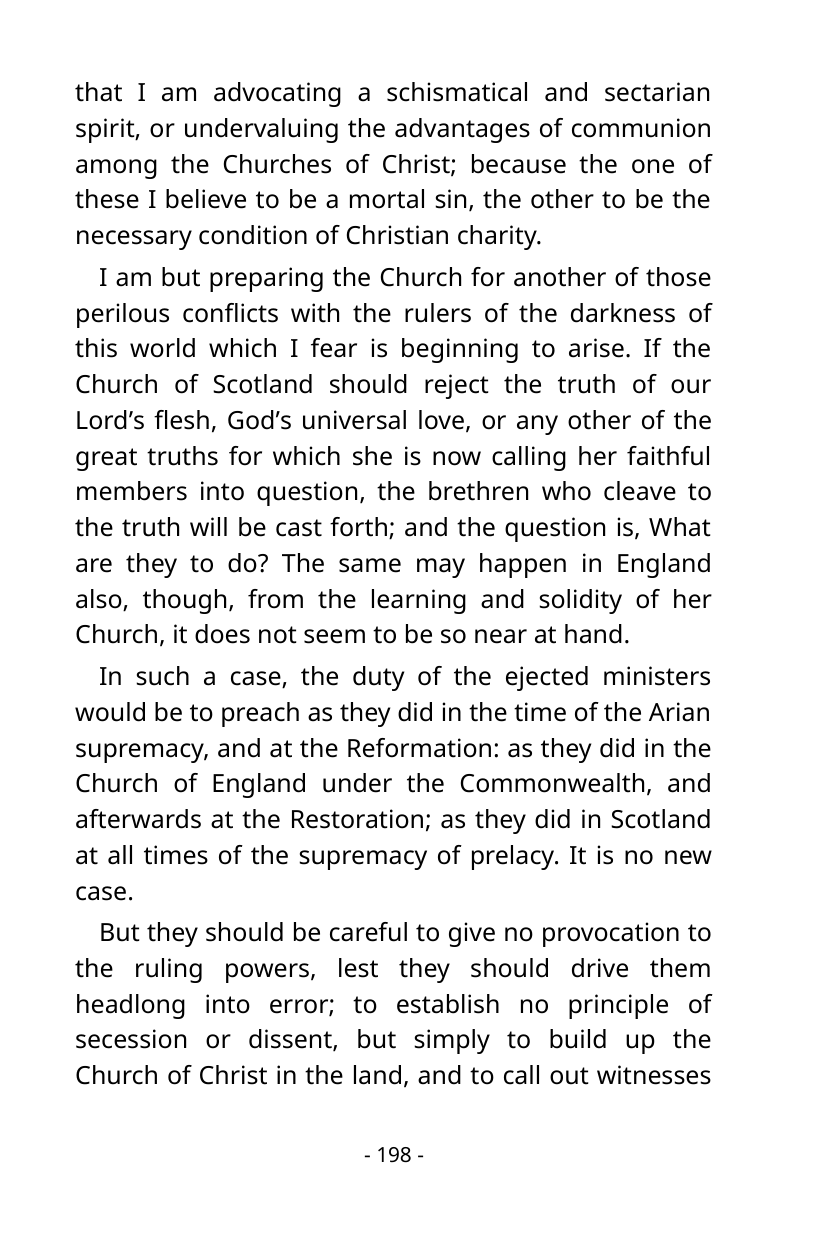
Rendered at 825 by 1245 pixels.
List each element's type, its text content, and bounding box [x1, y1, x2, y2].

text I am but preparing the Church for another of those perilous conflicts with the rulers of the darkness of this world which I fear is beginning to arise. If the Church of Scotland should reject the truth of our Lord’s flesh, God’s universal love, or any other of the great truths for which she is now calling her faithful members into question, the brethren who cleave to the truth will be cast forth; and the question is, What are they to do? The same may happen in England also, though, from the learning and solidity of her Church, it does not seem to be so near at hand. [75, 260, 712, 651]
text that I am advocating a schismatical and sectarian spirit, or undervaluing the advantages of communion among the Churches of Christ; because the one of these I believe to be a mortal sin, the other to be the necessary condition of Christian charity. [75, 75, 712, 252]
text But they should be careful to give no provocation to the ruling powers, lest they should drive them headlong into error; to establish no principle of secession or dissent, but simply to build up the Church of Christ in the land, and to call out witnesses [75, 915, 712, 1092]
text In such a case, the duty of the ejected ministers would be to preach as they did in the time of the Arian supremacy, and at the Reformation: as they did in the Church of England under the Commonwealth, and afterwards at the Restoration; as they did in Scotland at all times of the supremacy of prelacy. It is no new case. [75, 659, 712, 907]
